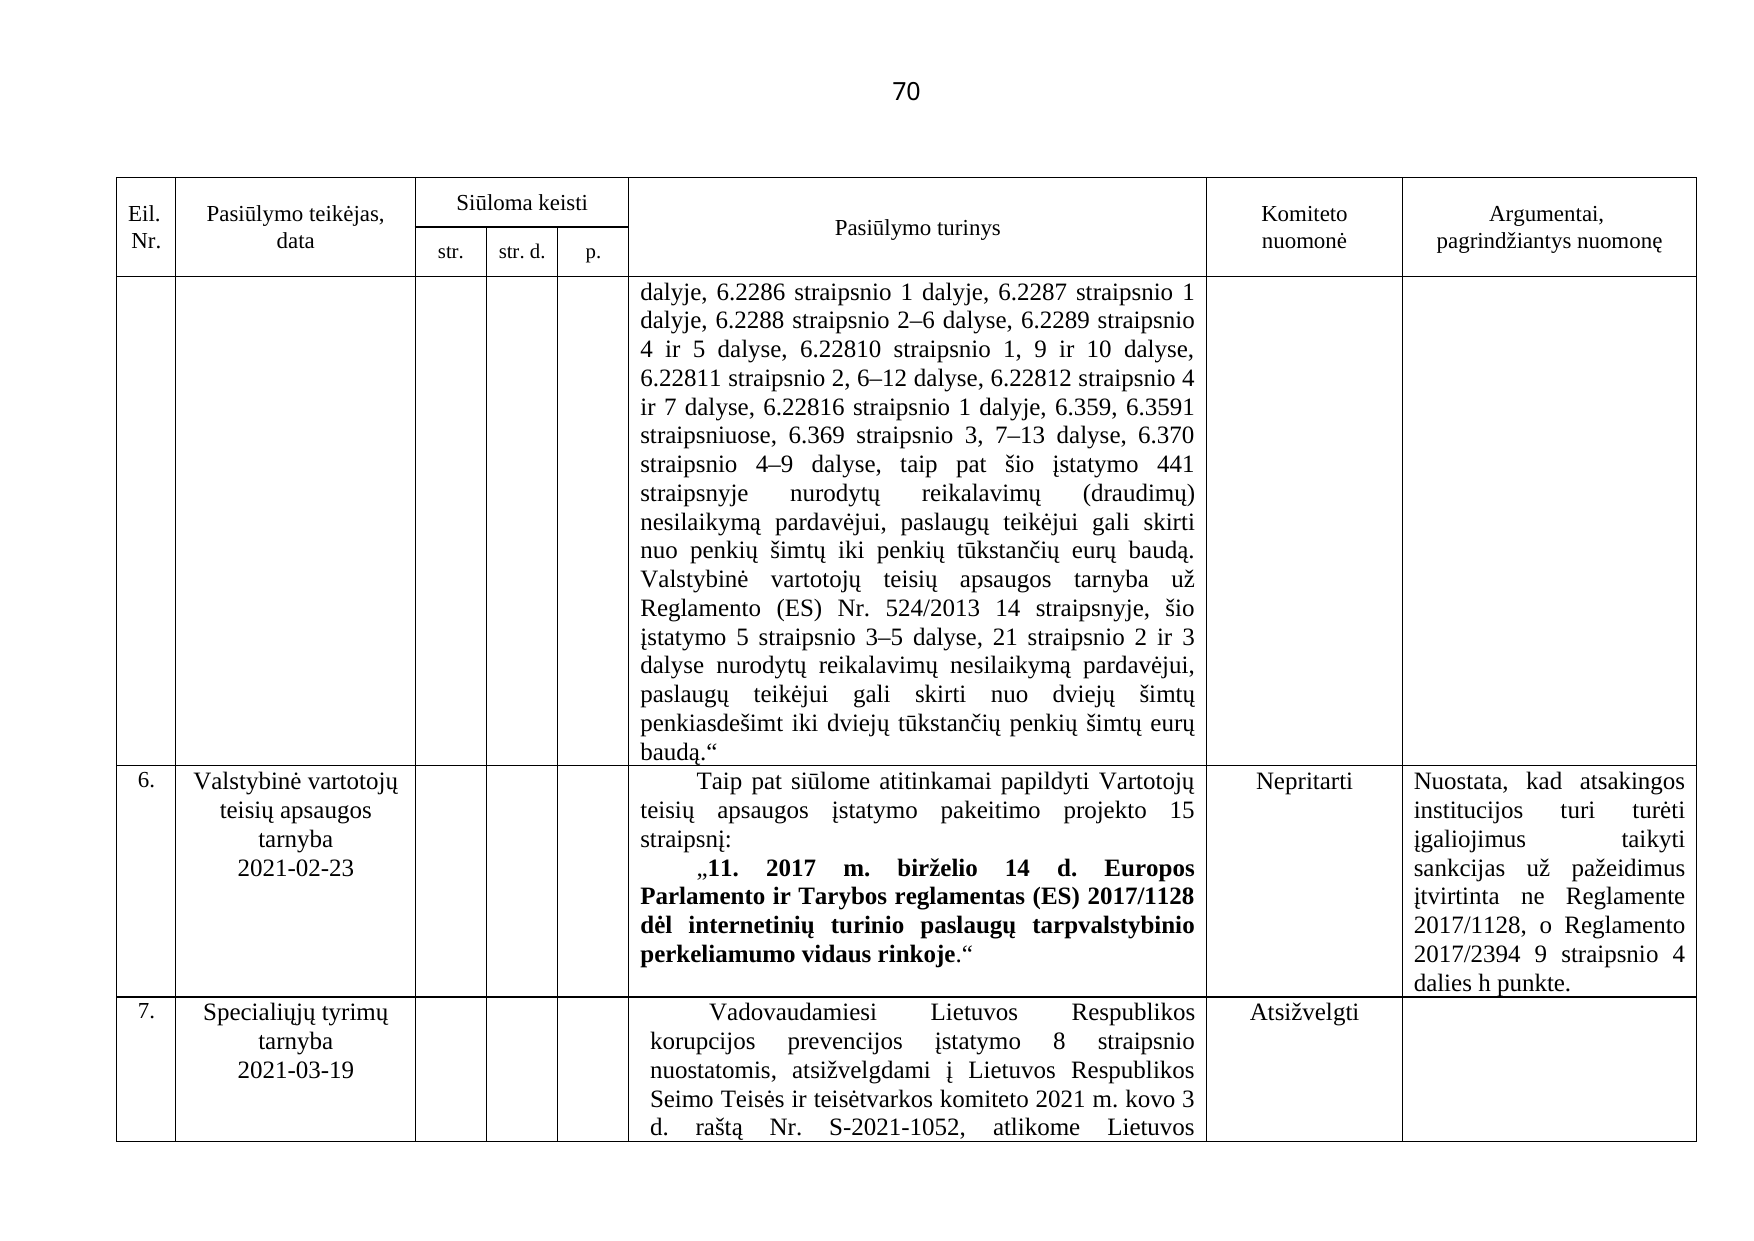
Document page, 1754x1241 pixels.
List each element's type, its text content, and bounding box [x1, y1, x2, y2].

table_cell [1403, 277, 1696, 765]
table_cell Taip pat siūlome atitinkamai papildyti Vartotojų teisių apsaugos įstatymo pakeitimo projekto 15 straipsnį: „11. 2017 m. birželio 14 d. Europos Parlamento ir Tarybos reglamentas (ES) 2017/1128 dėl internetinių turinio paslaugų tarpvalstybinio perkeliamumo vidaus rinkoje.“ [629, 766, 1206, 996]
table_header Komiteto nuomonė [1207, 178, 1402, 276]
table_cell str. [416, 228, 486, 276]
table_cell [416, 766, 486, 996]
table_cell [558, 998, 628, 1141]
table_cell [487, 277, 557, 765]
table_cell str. d. [487, 228, 557, 276]
table_cell [416, 998, 486, 1141]
table_header Argumentai, pagrindžiantys nuomonę [1403, 178, 1696, 276]
table_header Siūloma keisti [416, 178, 628, 226]
table_cell p. [558, 228, 628, 276]
table_header Eil. Nr. [117, 178, 175, 276]
table_cell dalyje, 6.2286 straipsnio 1 dalyje, 6.2287 straipsnio 1 dalyje, 6.2288 straipsnio 2–6 dalyse, 6.2289 straipsnio 4 ir 5 dalyse, 6.22810 straipsnio 1, 9 ir 10 dalyse, 6.22811 straipsnio 2, 6–12 dalyse, 6.22812 straipsnio 4 ir 7 dalyse, 6.22816 straipsnio 1 dalyje, 6.359, 6.3591 straipsniuose, 6.369 straipsnio 3, 7–13 dalyse, 6.370 straipsnio 4–9 dalyse, taip pat šio įstatymo 441 straipsnyje nurodytų reikalavimų (draudimų) nesilaikymą pardavėjui, paslaugų teikėjui gali skirti nuo penkių šimtų iki penkių tūkstančių eurų baudą. Valstybinė vartotojų teisių apsaugos tarnyba už Reglamento (ES) Nr. 524/2013 14 straipsnyje, šio įstatymo 5 straipsnio 3–5 dalyse, 21 straipsnio 2 ir 3 dalyse nurodytų reikalavimų nesilaikymą pardavėjui, paslaugų teikėjui gali skirti nuo dviejų šimtų penkiasdešimt iki dviejų tūkstančių penkių šimtų eurų baudą.“ [629, 277, 1206, 765]
table_cell 6. [117, 766, 175, 996]
table_cell [558, 766, 628, 996]
table_cell Nuostata, kad atsakingos institucijos turi turėti įgaliojimus taikyti sankcijas už pažeidimus įtvirtinta ne Reglamente 2017/1128, o Reglamento 2017/2394 9 straipsnio 4 dalies h punkte. [1403, 766, 1696, 996]
table_cell [1403, 998, 1696, 1141]
table_cell Specialiųjų tyrimų tarnyba 2021-03-19 [176, 998, 415, 1141]
table_cell Valstybinė vartotojų teisių apsaugos tarnyba 2021-02-23 [176, 766, 415, 996]
table_cell Nepritarti [1207, 766, 1402, 996]
table_cell [1207, 277, 1402, 765]
table_cell 7. [117, 998, 175, 1141]
table_cell Vadovaudamiesi Lietuvos Respublikos korupcijos prevencijos įstatymo 8 straipsnio nuostatomis, atsižvelgdami į Lietuvos Respublikos Seimo Teisės ir teisėtvarkos komiteto 2021 m. kovo 3 d. raštą Nr. S-2021-1052, atlikome Lietuvos [629, 998, 1206, 1141]
table_header Pasiūlymo teikėjas, data [176, 178, 415, 276]
table_cell [176, 277, 415, 765]
table_cell [487, 998, 557, 1141]
table_cell [558, 277, 628, 765]
table_cell [117, 277, 175, 765]
table_cell Atsižvelgti [1207, 998, 1402, 1141]
table_header Pasiūlymo turinys [629, 178, 1206, 276]
table_cell [416, 277, 486, 765]
table_cell [487, 766, 557, 996]
